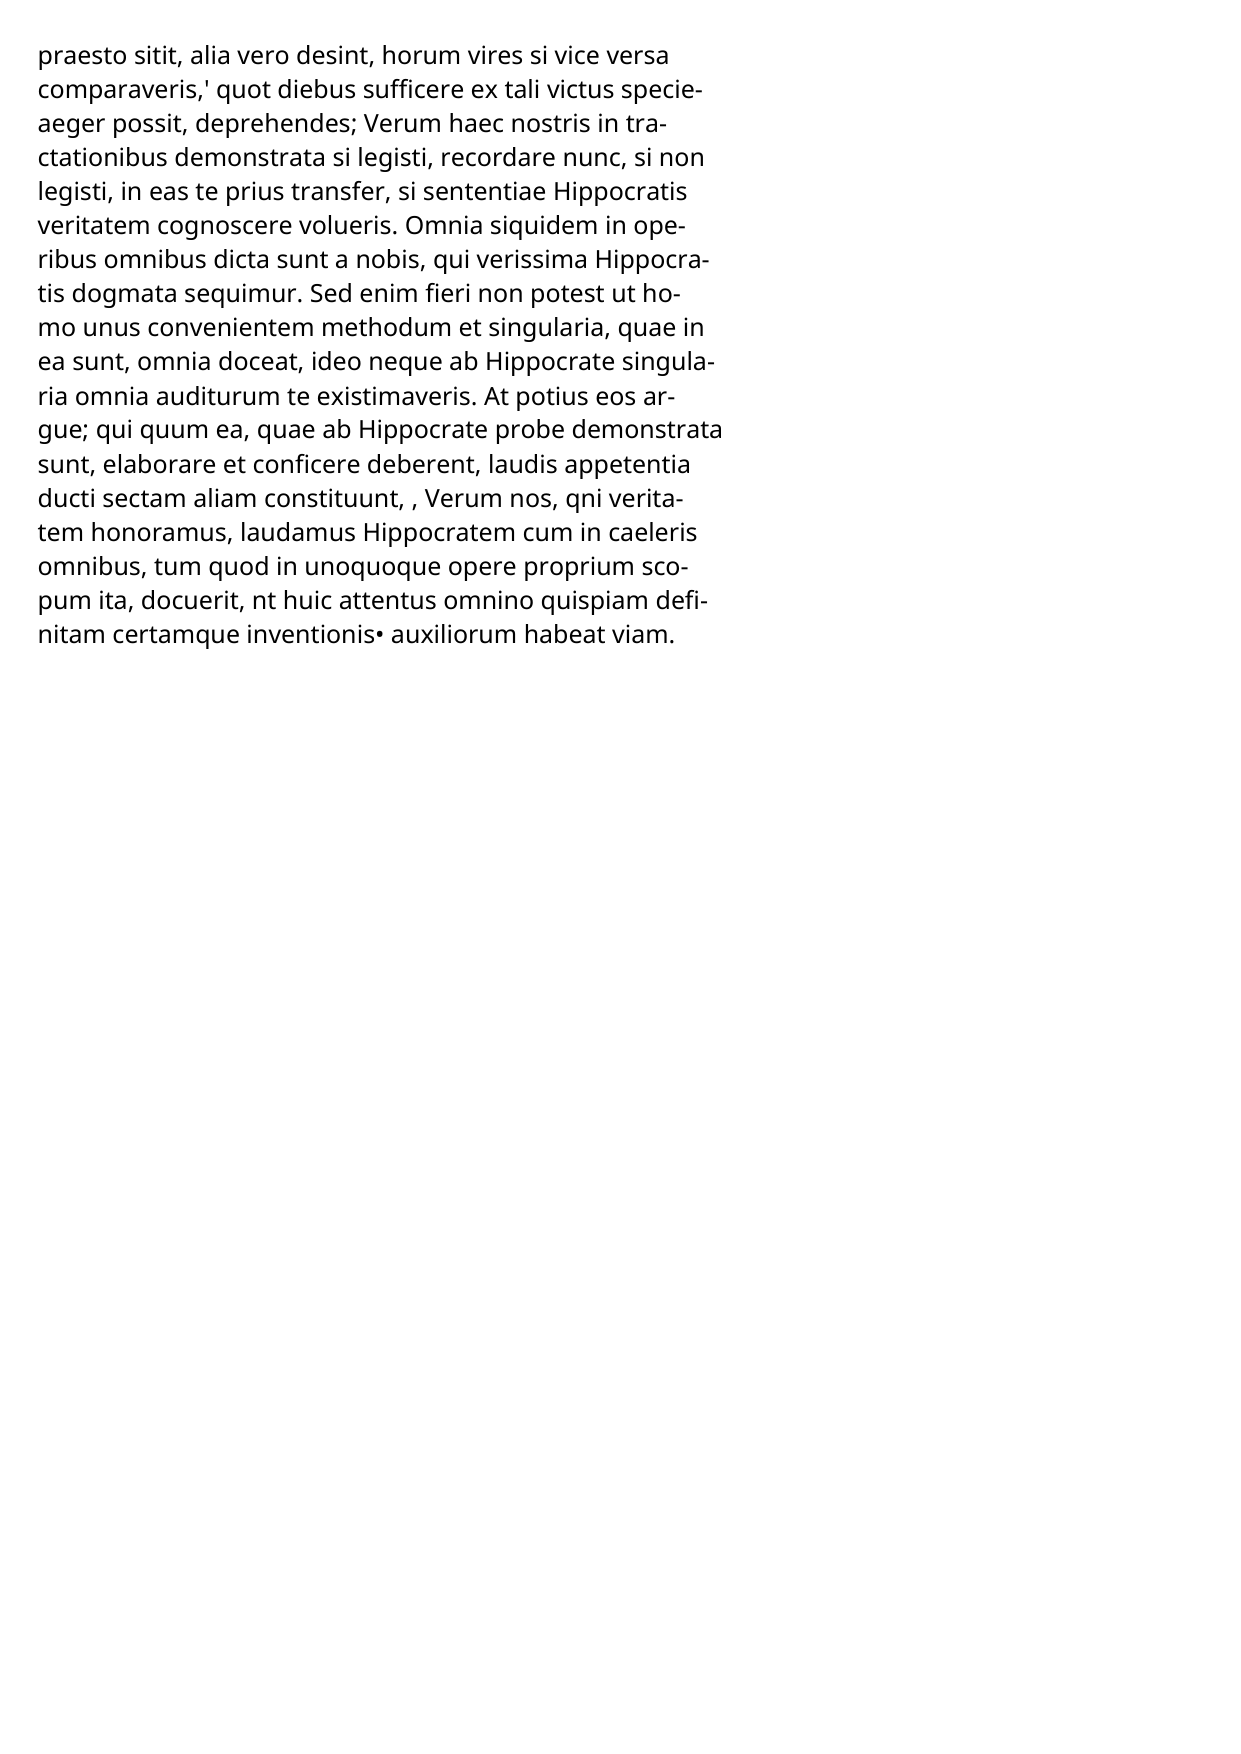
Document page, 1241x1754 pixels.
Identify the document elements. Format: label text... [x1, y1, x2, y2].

text praesto sitit, alia vero desint, horum vires si vice versa comparaveris,' quot diebus sufficere ex tali victus specie- aeger possit, deprehendes; Verum haec nostris in tra- ctationibus demonstrata si legisti, recordare nunc, si non legisti, in eas te prius transfer, si sententiae Hippocratis veritatem cognoscere volueris. Omnia siquidem in ope- ribus omnibus dicta sunt a nobis, qui verissima Hippocra- tis dogmata sequimur. Sed enim fieri non potest ut ho- mo unus convenientem methodum et singularia, quae in ea sunt, omnia doceat, ideo neque ab Hippocrate singula- ria omnia auditurum te existimaveris. At potius eos ar- gue; qui quum ea, quae ab Hippocrate probe demonstrata sunt, elaborare et conficere deberent, laudis appetentia ducti sectam aliam constituunt, , Verum nos, qni verita- tem honoramus, laudamus Hippocratem cum in caeleris omnibus, tum quod in unoquoque opere proprium sco- pum ita, docuerit, nt huic attentus omnino quispiam defi- nitam certamque inventionis• auxiliorum habeat viam. [37, 37, 1203, 651]
